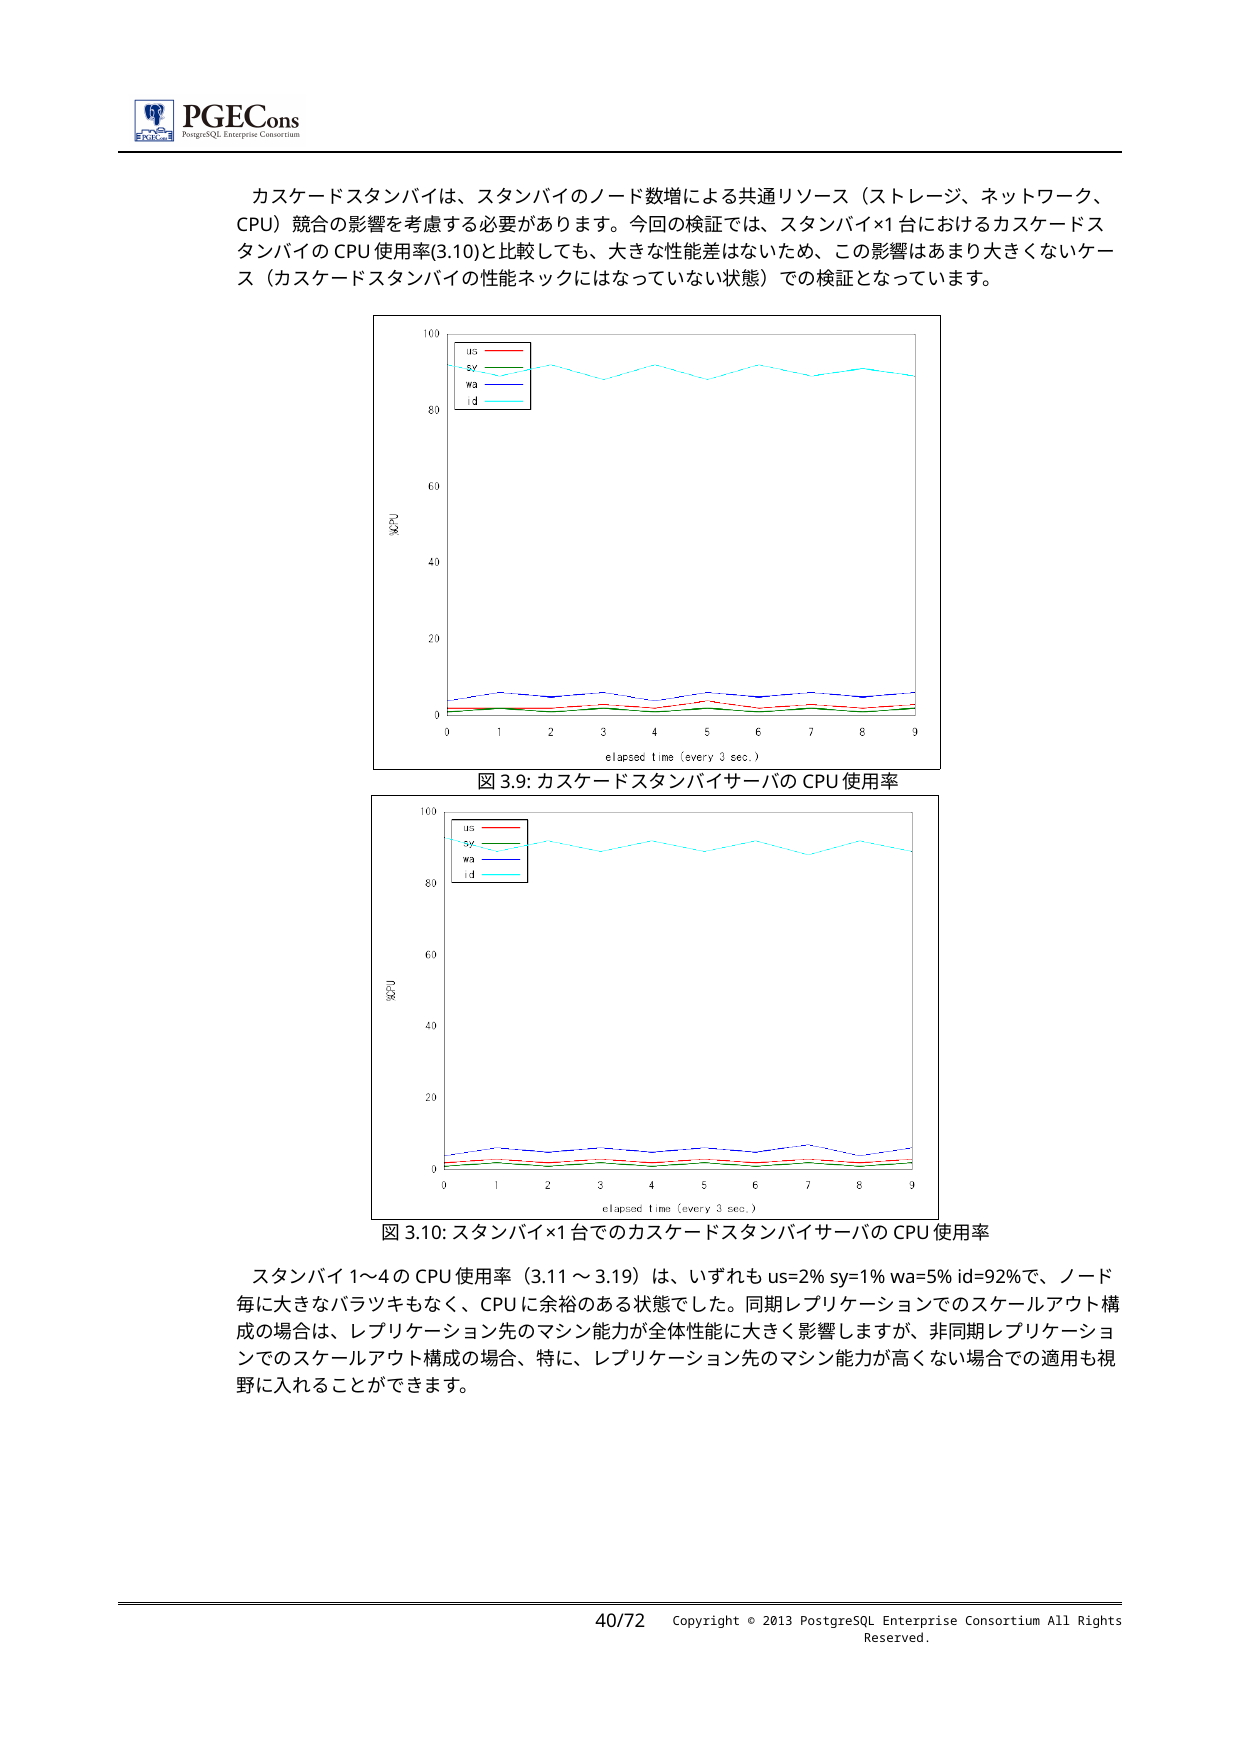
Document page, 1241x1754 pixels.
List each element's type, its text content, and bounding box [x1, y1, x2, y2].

text 図 3.10: スタンバイ×1台でのカスケードスタンバイサーバのCPU使用率 [302, 1219, 1069, 1244]
picture [128, 94, 306, 147]
text スタンバイ1～4のCPU使用率（図 3.11 ～ 図 3.19）は、いずれもus=2% sy=1% wa=5% id=92%で、ノード毎に大きなバラツキもなく、CPUに余裕のある状態でした。同期レプリケーションでのスケールアウト構成の場合は、レプリケーション先のマシン能力が全体性能に大きく影響しますが、非同期レプリケーションでのスケールアウト構成の場合、特に、レプリケーション先のマシン能力が高くない場合での適用も視野に入れることができます。 [236, 768, 1122, 1398]
text カスケードスタンバイは、スタンバイのノード数増による共通リソース（ストレージ、ネットワーク、CPU）競合の影響を考慮する必要があります。今回の検証では、スタンバイ×1台におけるカスケードスタンバイのCPU使用率(図 3.10)と比較しても、大きな性能差はないため、この影響はあまり大きくないケース（カスケードスタンバイの性能ネックにはなっていない状態）での検証となっています。 [236, 182, 1122, 291]
text 図 3.9: カスケードスタンバイサーバのCPU使用率 [302, 768, 1073, 794]
picture [373, 797, 935, 1217]
picture [376, 318, 938, 766]
